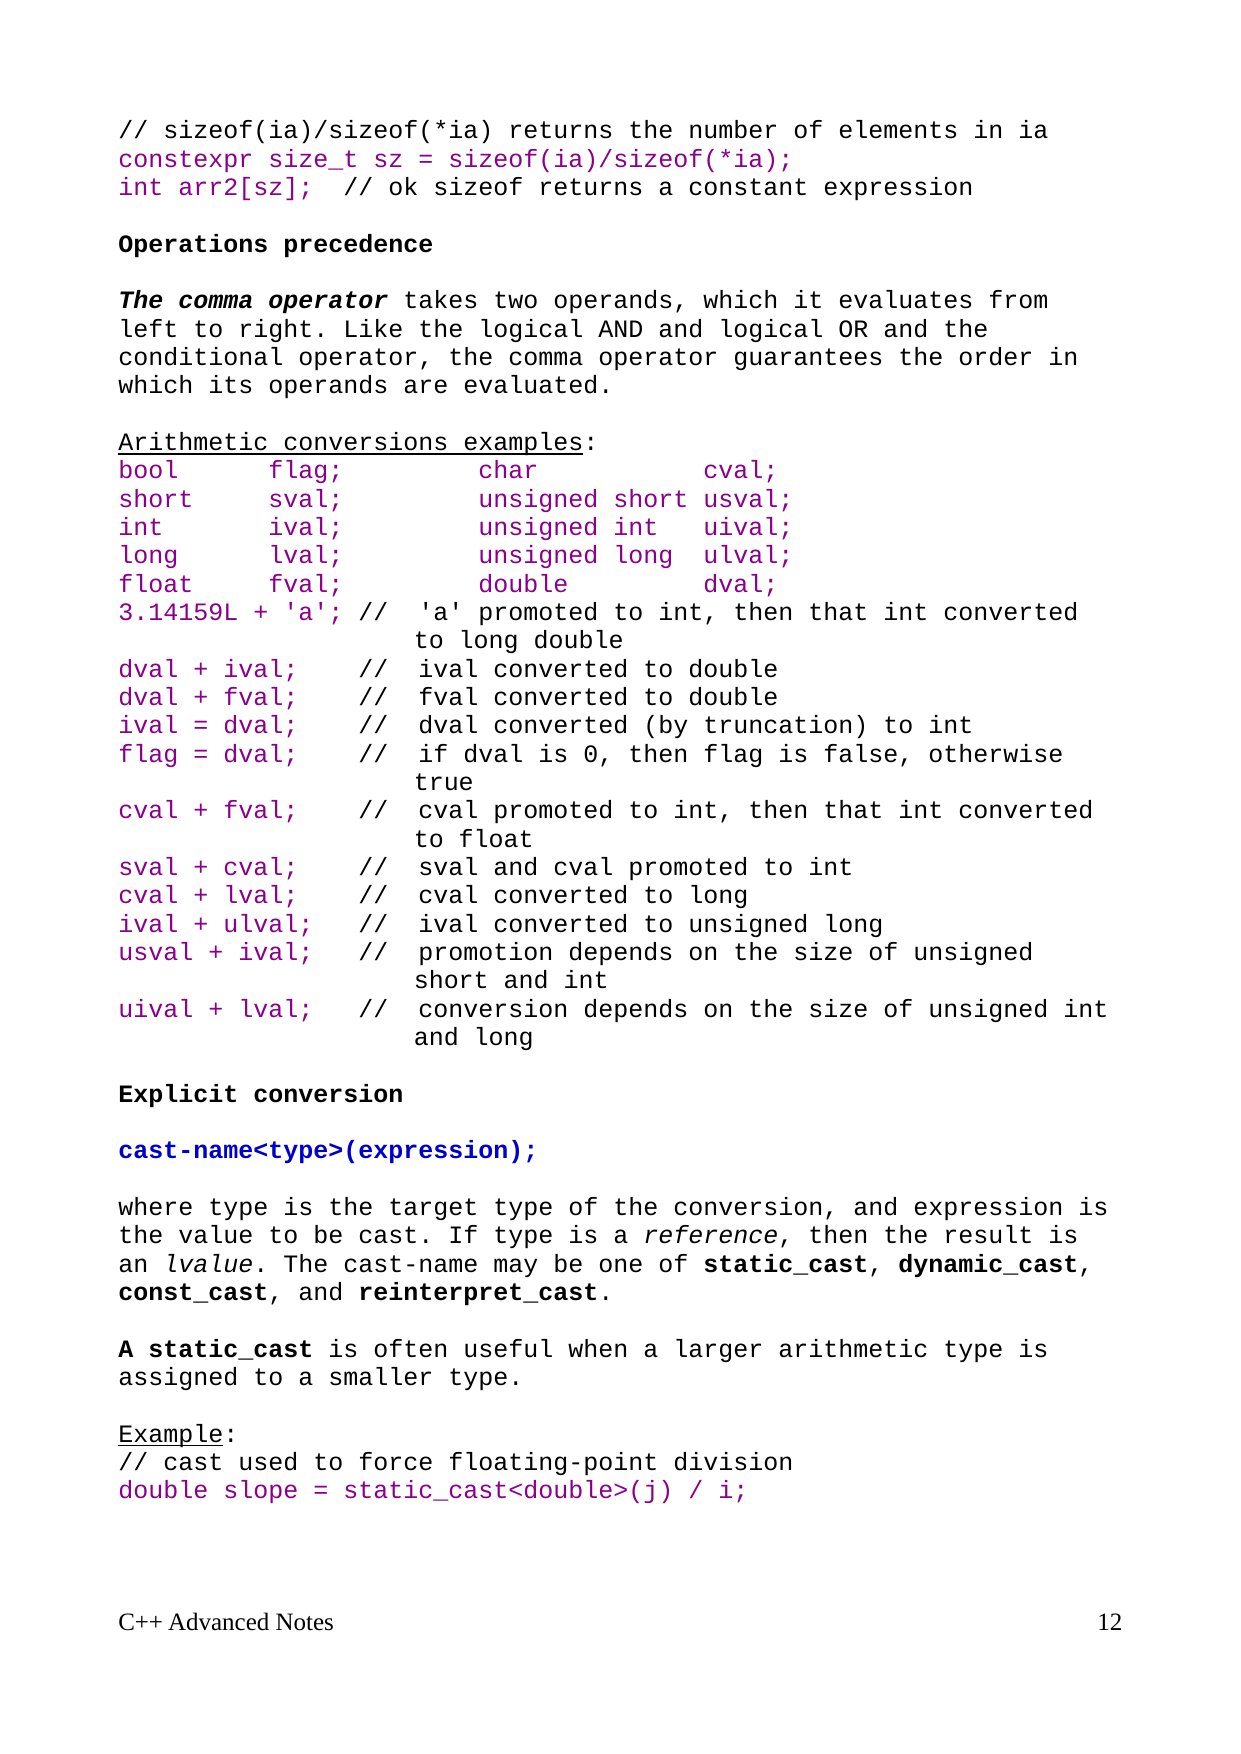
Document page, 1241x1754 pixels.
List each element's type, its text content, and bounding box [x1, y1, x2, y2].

text constexpr size_t sz = sizeof(ia)/sizeof(*ia); [118, 146, 1122, 175]
text cast-name<type>(expression); [118, 1138, 1122, 1166]
text uival + lval; // conversion depends on the size of unsigned int and long [118, 996, 1122, 1053]
text dval + ival; // ival converted to double [118, 656, 1122, 685]
text where type is the target type of the conversion, and expression is the value to be cast. If type is a reference, then the result is an lvalue. The cast-name may be one of static_cast, dynamic_cast, const_cast, and reinterpret_cast. [118, 1195, 1122, 1308]
text cval + lval; // cval converted to long [118, 883, 1122, 911]
text flag = dval; // if dval is 0, then flag is false, otherwise true [118, 741, 1122, 798]
text bool flag; char cval; [118, 458, 1122, 486]
text ival + ulval; // ival converted to unsigned long [118, 911, 1122, 940]
text A static_cast is often useful when a larger arithmetic type is assigned to a smaller type. [118, 1336, 1122, 1393]
text int arr2[sz]; // ok sizeof returns a constant expression [118, 175, 1122, 203]
text Explicit conversion [118, 1081, 1122, 1110]
text sval + cval; // sval and cval promoted to int [118, 855, 1122, 883]
text Example: [118, 1421, 1122, 1450]
text // sizeof(ia)/sizeof(*ia) returns the number of elements in ia [118, 118, 1122, 146]
text float fval; double dval; [118, 571, 1122, 600]
text cval + fval; // cval promoted to int, then that int converted to float [118, 798, 1122, 855]
text // cast used to force floating-point division [118, 1450, 1122, 1478]
text dval + fval; // fval converted to double [118, 685, 1122, 713]
text Operations precedence [118, 231, 1122, 260]
text short sval; unsigned short usval; [118, 486, 1122, 515]
text int ival; unsigned int uival; [118, 515, 1122, 543]
text 3.14159L + 'a'; // 'a' promoted to int, then that int converted to long double [118, 600, 1122, 656]
text The comma operator takes two operands, which it evaluates from left to right. Like the logical AND and logical OR and the conditional operator, the comma operator guarantees the order in which its operands are evaluated. [118, 288, 1122, 401]
text Arithmetic conversions examples: [118, 430, 1122, 458]
text long lval; unsigned long ulval; [118, 543, 1122, 571]
text usval + ival; // promotion depends on the size of unsigned short and int [118, 940, 1122, 996]
text double slope = static_cast<double>(j) / i; [118, 1478, 1122, 1506]
text ival = dval; // dval converted (by truncation) to int [118, 713, 1122, 741]
